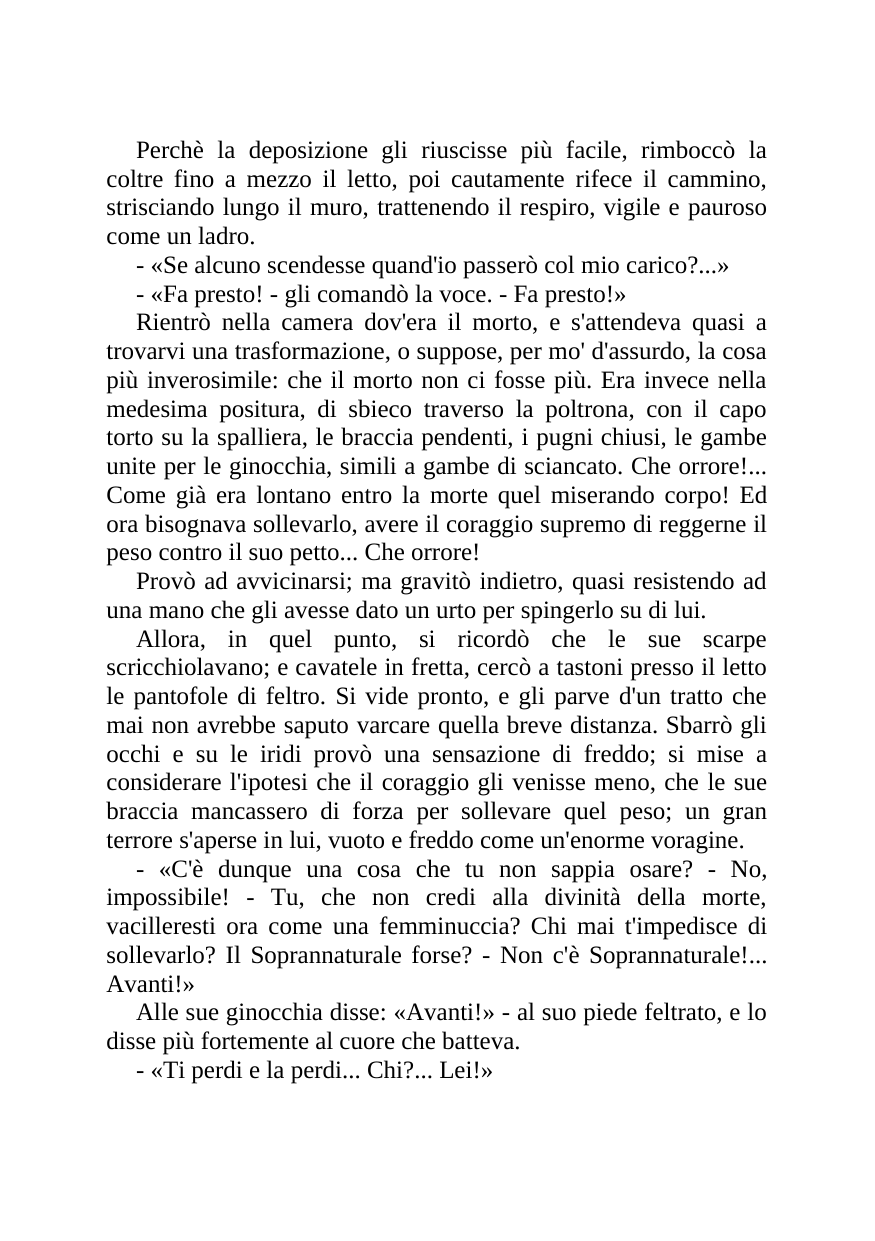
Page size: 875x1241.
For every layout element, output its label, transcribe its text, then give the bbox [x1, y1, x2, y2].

text Rientrò nella camera dov'era il morto, e s'attendeva quasi a trovarvi una trasformazione, o suppose, per mo' d'assurdo, la cosa più inverosimile: che il morto non ci fosse più. Era invece nella medesima positura, di sbieco traverso la poltrona, con il capo torto su la spalliera, le braccia pendenti, i pugni chiusi, le gambe unite per le ginocchia, simili a gambe di sciancato. Che orrore!... Come già era lontano entro la morte quel miserando corpo! Ed ora bisognava sollevarlo, avere il coraggio supremo di reggerne il peso contro il suo petto... Che orrore! [106, 307, 768, 566]
text Allora, in quel punto, si ricordò che le sue scarpe scricchiolavano; e cavatele in fretta, cercò a tastoni presso il letto le pantofole di feltro. Si vide pronto, e gli parve d'un tratto che mai non avrebbe saputo varcare quella breve distanza. Sbarrò gli occhi e su le iridi provò una sensazione di freddo; si mise a considerare l'ipotesi che il coraggio gli venisse meno, che le sue braccia mancassero di forza per sollevare quel peso; un gran terrore s'aperse in lui, vuoto e freddo come un'enorme voragine. [106, 624, 768, 854]
text Perchè la deposizione gli riuscisse più facile, rimboccò la coltre fino a mezzo il letto, poi cautamente rifece il cammino, strisciando lungo il muro, trattenendo il respiro, vigile e pauroso come un ladro. [106, 135, 768, 250]
text - «Fa presto! - gli comandò la voce. - Fa presto!» [106, 279, 768, 307]
text - «Se alcuno scendesse quand'io passerò col mio carico?...» [106, 250, 768, 279]
text - «Ti perdi e la perdi... Chi?... Lei!» [106, 1055, 768, 1084]
text Provò ad avvicinarsi; ma gravitò indietro, quasi resistendo ad una mano che gli avesse dato un urto per spingerlo su di lui. [106, 566, 768, 624]
text Alle sue ginocchia disse: «Avanti!» - al suo piede feltrato, e lo disse più fortemente al cuore che batteva. [106, 997, 768, 1055]
text - «C'è dunque una cosa che tu non sappia osare? - No, impossibile! - Tu, che non credi alla divinità della morte, vacilleresti ora come una femminuccia? Chi mai t'impedisce di sollevarlo? Il Soprannaturale forse? - Non c'è Soprannaturale!... Avanti!» [106, 854, 768, 997]
